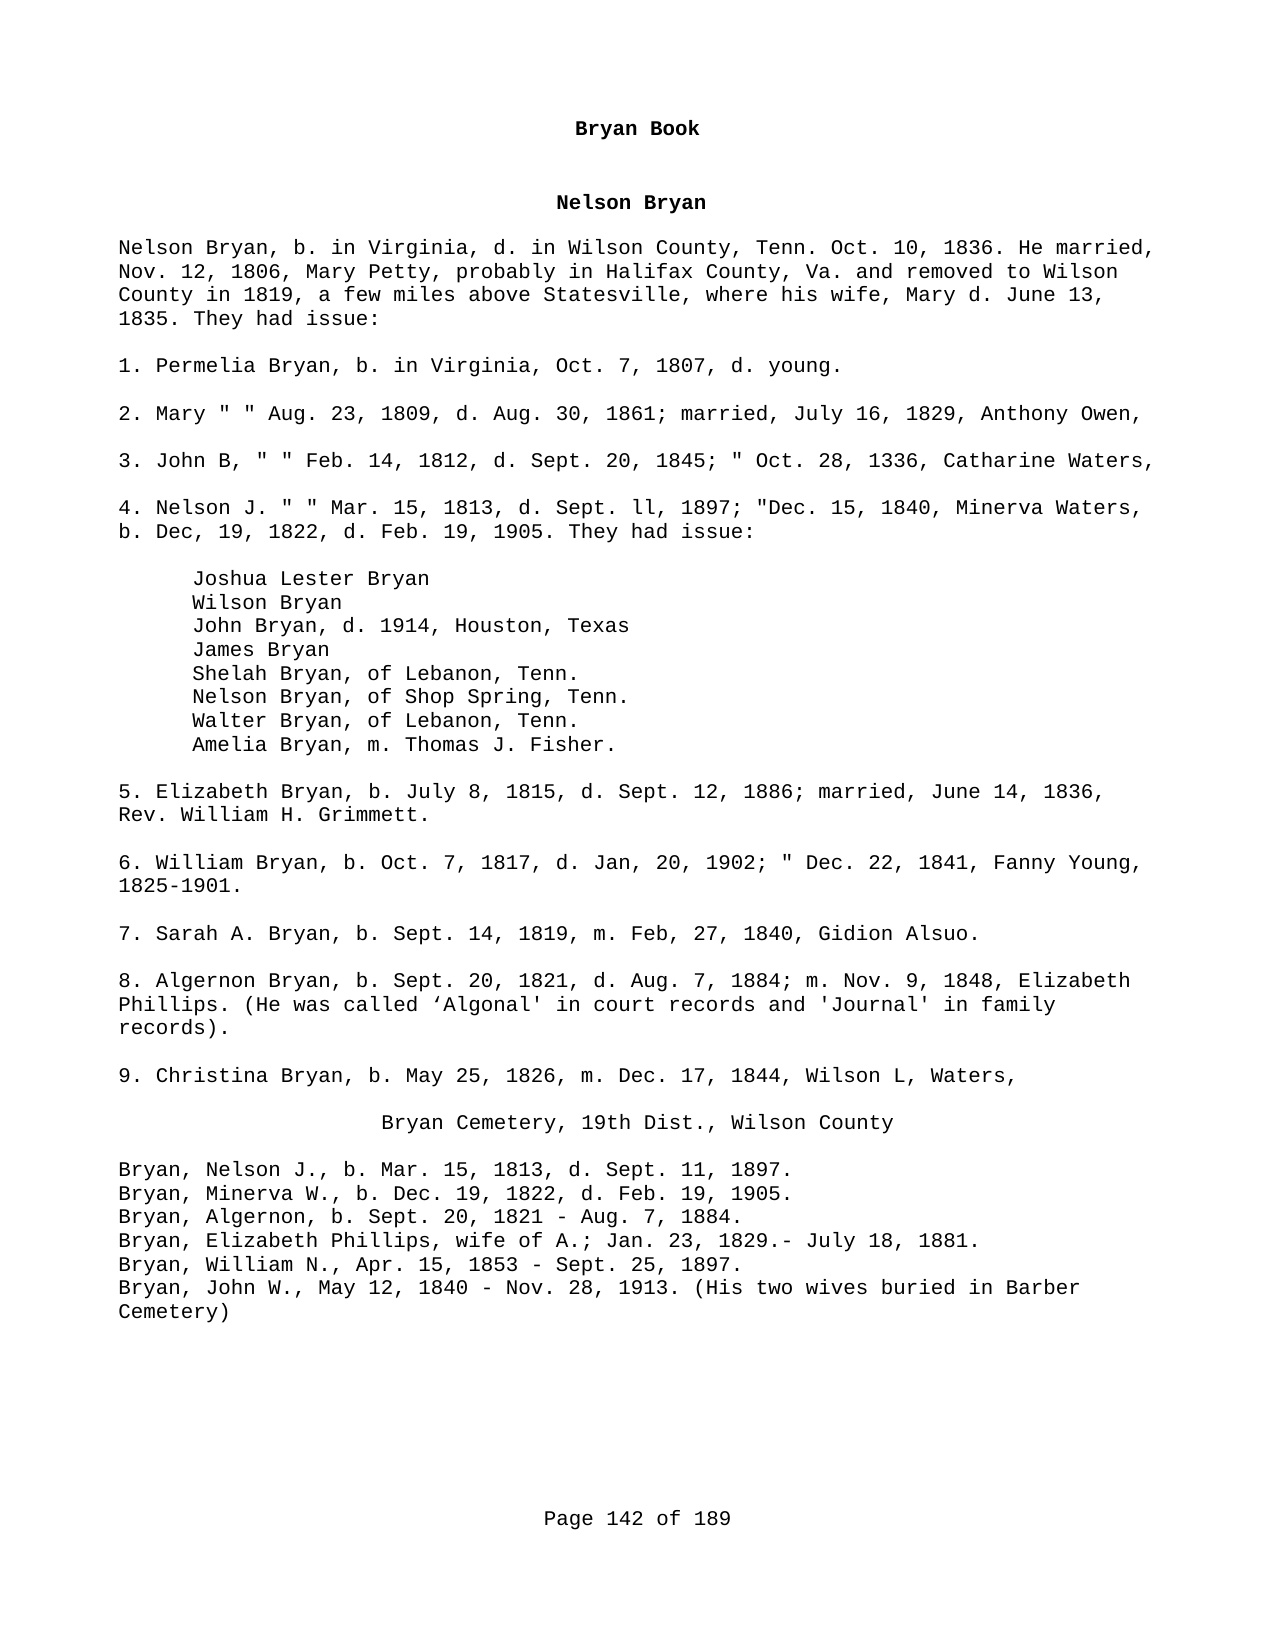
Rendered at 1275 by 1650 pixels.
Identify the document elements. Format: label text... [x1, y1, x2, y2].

text Bryan, Minerva W., b. Dec. 19, 1822, d. Feb. 19, 1905. [118, 1183, 1157, 1206]
text 9. Christina Bryan, b. May 25, 1826, m. Dec. 17, 1844, Wilson L, Waters, [118, 1064, 1157, 1088]
text Bryan Cemetery, 19th Dist., Wilson County [118, 1112, 1157, 1136]
text Bryan, John W., May 12, 1840 - Nov. 28, 1913. (His two wives buried in Barber Cemetery) [118, 1277, 1157, 1325]
text Bryan, Algernon, b. Sept. 20, 1821 - Aug. 7, 1884. [118, 1206, 1157, 1230]
text Bryan, William N., Apr. 15, 1853 - Sept. 25, 1897. [118, 1254, 1157, 1277]
text Bryan, Elizabeth Phillips, wife of A.; Jan. 23, 1829.- July 18, 1881. [118, 1230, 1157, 1254]
text 8. Algernon Bryan, b. Sept. 20, 1821, d. Aug. 7, 1884; m. Nov. 9, 1848, Elizabeth Phillips. (He was called ‘Algonal' in court records and 'Journal' in family records). [118, 970, 1157, 1041]
text Shelah Bryan, of Lebanon, Tenn. [192, 663, 1157, 686]
text Nelson Bryan, b. in Virginia, d. in Wilson County, Tenn. Oct. 10, 1836. He married, Nov. 12, 1806, Mary Petty, probably in Halifax County, Va. and removed to Wilson County in 1819, a few miles above Statesville, where his wife, Mary d. June 13, 1835. They had issue: [118, 237, 1157, 332]
text 3. John B, " " Feb. 14, 1812, d. Sept. 20, 1845; " Oct. 28, 1336, Catharine Waters, [118, 450, 1157, 473]
text 1. Permelia Bryan, b. in Virginia, Oct. 7, 1807, d. young. [118, 355, 1157, 379]
subtitle Nelson Bryan [118, 192, 1157, 216]
text 2. Mary " " Aug. 23, 1809, d. Aug. 30, 1861; married, July 16, 1829, Anthony Owen, [118, 402, 1157, 426]
text Joshua Lester Bryan [192, 568, 1157, 592]
text Wilson Bryan [192, 592, 1157, 615]
text 7. Sarah A. Bryan, b. Sept. 14, 1819, m. Feb, 27, 1840, Gidion Alsuo. [118, 923, 1157, 946]
text John Bryan, d. 1914, Houston, Texas [192, 615, 1157, 639]
text Walter Bryan, of Lebanon, Tenn. [192, 710, 1157, 733]
text 5. Elizabeth Bryan, b. July 8, 1815, d. Sept. 12, 1886; married, June 14, 1836, Rev. William H. Grimmett. [118, 781, 1157, 828]
text Nelson Bryan, of Shop Spring, Tenn. [192, 686, 1157, 710]
text 6. William Bryan, b. Oct. 7, 1817, d. Jan, 20, 1902; " Dec. 22, 1841, Fanny Young, 1825-1901. [118, 852, 1157, 899]
text Bryan, Nelson J., b. Mar. 15, 1813, d. Sept. 11, 1897. [118, 1159, 1157, 1183]
text Amelia Bryan, m. Thomas J. Fisher. [192, 733, 1157, 757]
text 4. Nelson J. " " Mar. 15, 1813, d. Sept. ll, 1897; "Dec. 15, 1840, Minerva Waters, b. Dec, 19, 1822, d. Feb. 19, 1905. They had issue: [118, 497, 1157, 544]
text James Bryan [192, 639, 1157, 663]
